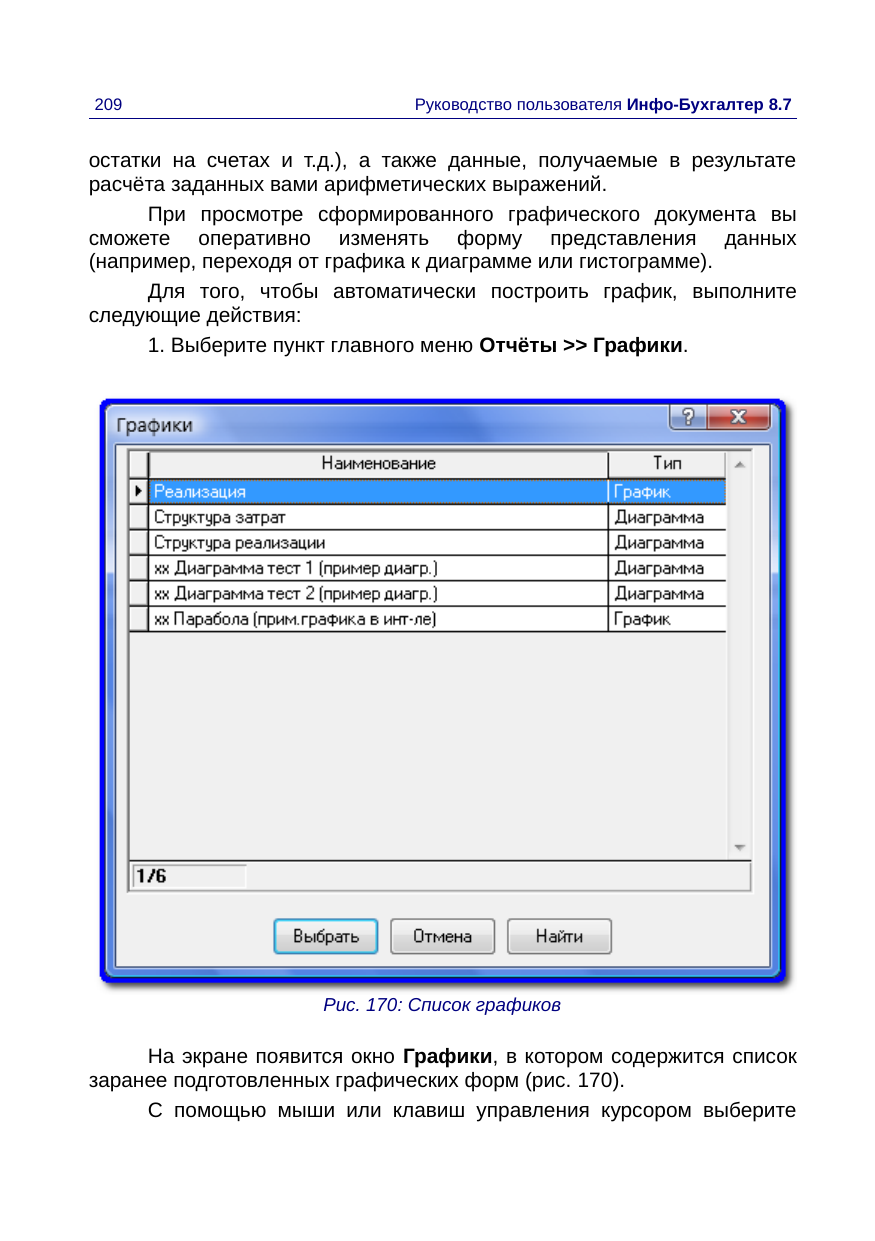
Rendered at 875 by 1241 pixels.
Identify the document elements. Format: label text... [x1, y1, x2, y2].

text 1. Выберите пункт главного меню Отчёты >> Графики. [88, 333, 797, 357]
text На экране появится окно Графики, в котором содержится список заранее подготовленных графических форм (рис. 170). [88, 1016, 797, 1092]
picture [88, 387, 798, 995]
text С помощью мыши или клавиш управления курсором выберите [88, 1098, 797, 1122]
text [88, 363, 797, 387]
text остатки на счетах и т.д.), а также данные, получаемые в результате расчёта заданных вами арифметических выражений. [88, 147, 797, 195]
text Рис. 170: Список графиков [88, 995, 797, 1016]
text При просмотре сформированного графического документа вы сможете оперативно изменять форму представления данных (например, переходя от графика к диаграмме или гистограмме). [88, 201, 797, 273]
text Для того, чтобы автоматически построить график, выполните следующие действия: [88, 279, 797, 327]
